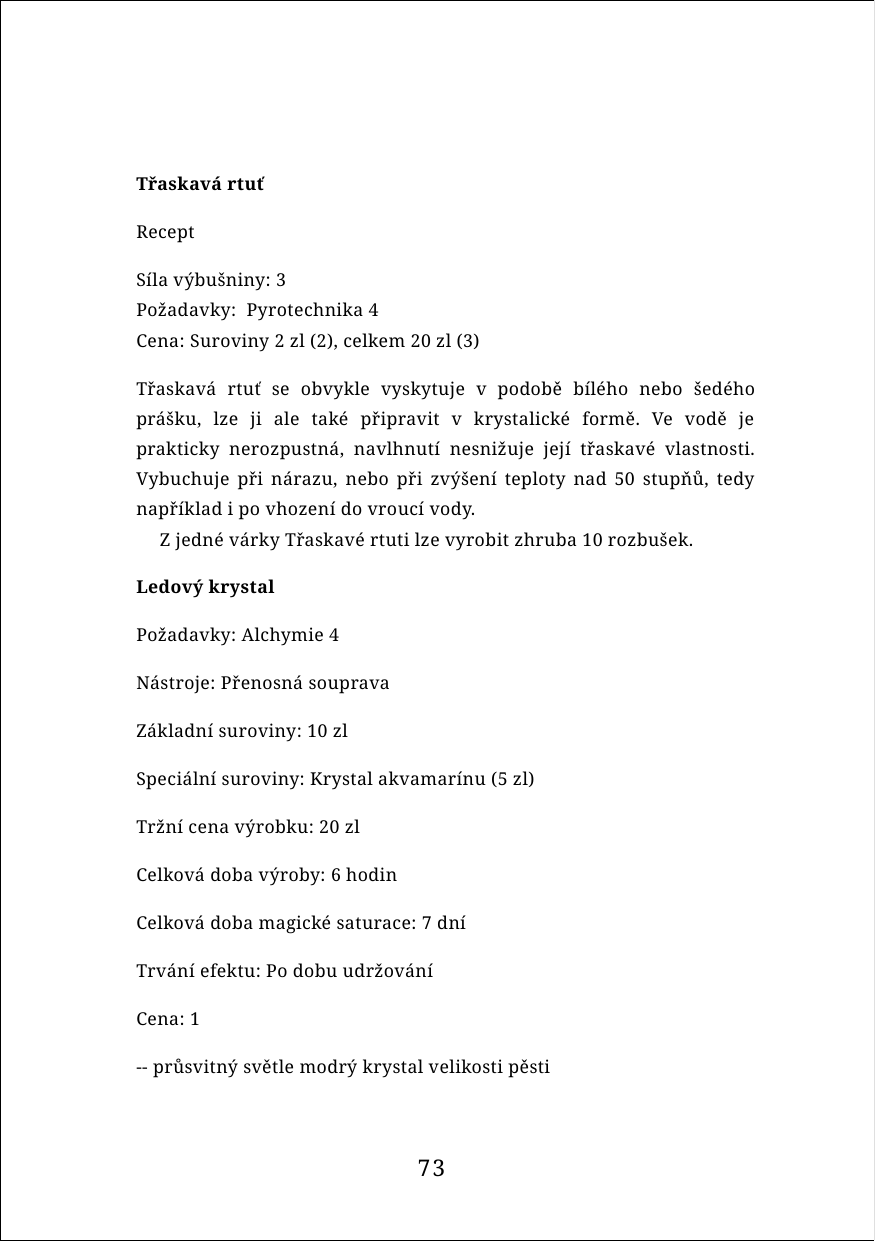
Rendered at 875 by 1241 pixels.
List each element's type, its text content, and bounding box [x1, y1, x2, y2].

text Třaskavá rtuť se obvykle vyskytuje v podobě bílého nebo šedého prášku, lze ji ale také připravit v krystalické formě. Ve vodě je prakticky nerozpustná, navlhnutí nesnižuje její třaskavé vlastnosti. Vybuchuje při nárazu, nebo při zvýšení teploty nad 50 stupňů, tedy například i po vhození do vroucí vody. Z jedné várky Třaskavé rtuti lze vyrobit zhruba 10 rozbušek. [136, 376, 756, 551]
text Ledový krystal [136, 575, 756, 599]
text Speciální suroviny: Krystal akvamarínu (5 zl) [136, 767, 756, 791]
text Síla výbušniny: 3 Požadavky: Pyrotechnika 4 Cena: Suroviny 2 zl (2), celkem 20 zl (3) [136, 268, 756, 352]
text Požadavky: Alchymie 4 [136, 623, 756, 647]
text Celková doba výroby: 6 hodin [136, 862, 756, 887]
text Trvání efektu: Po dobu udržování [136, 958, 756, 982]
text Třaskavá rtuť [136, 172, 756, 196]
text Celková doba magické saturace: 7 dní [136, 910, 756, 934]
text Nástroje: Přenosná souprava [136, 671, 756, 695]
text Základní suroviny: 10 zl [136, 719, 756, 743]
text Recept [136, 220, 756, 244]
text Cena: 1 [136, 1006, 756, 1030]
text Tržní cena výrobku: 20 zl [136, 814, 756, 839]
text -- průsvitný světle modrý krystal velikosti pěsti [136, 1054, 756, 1078]
